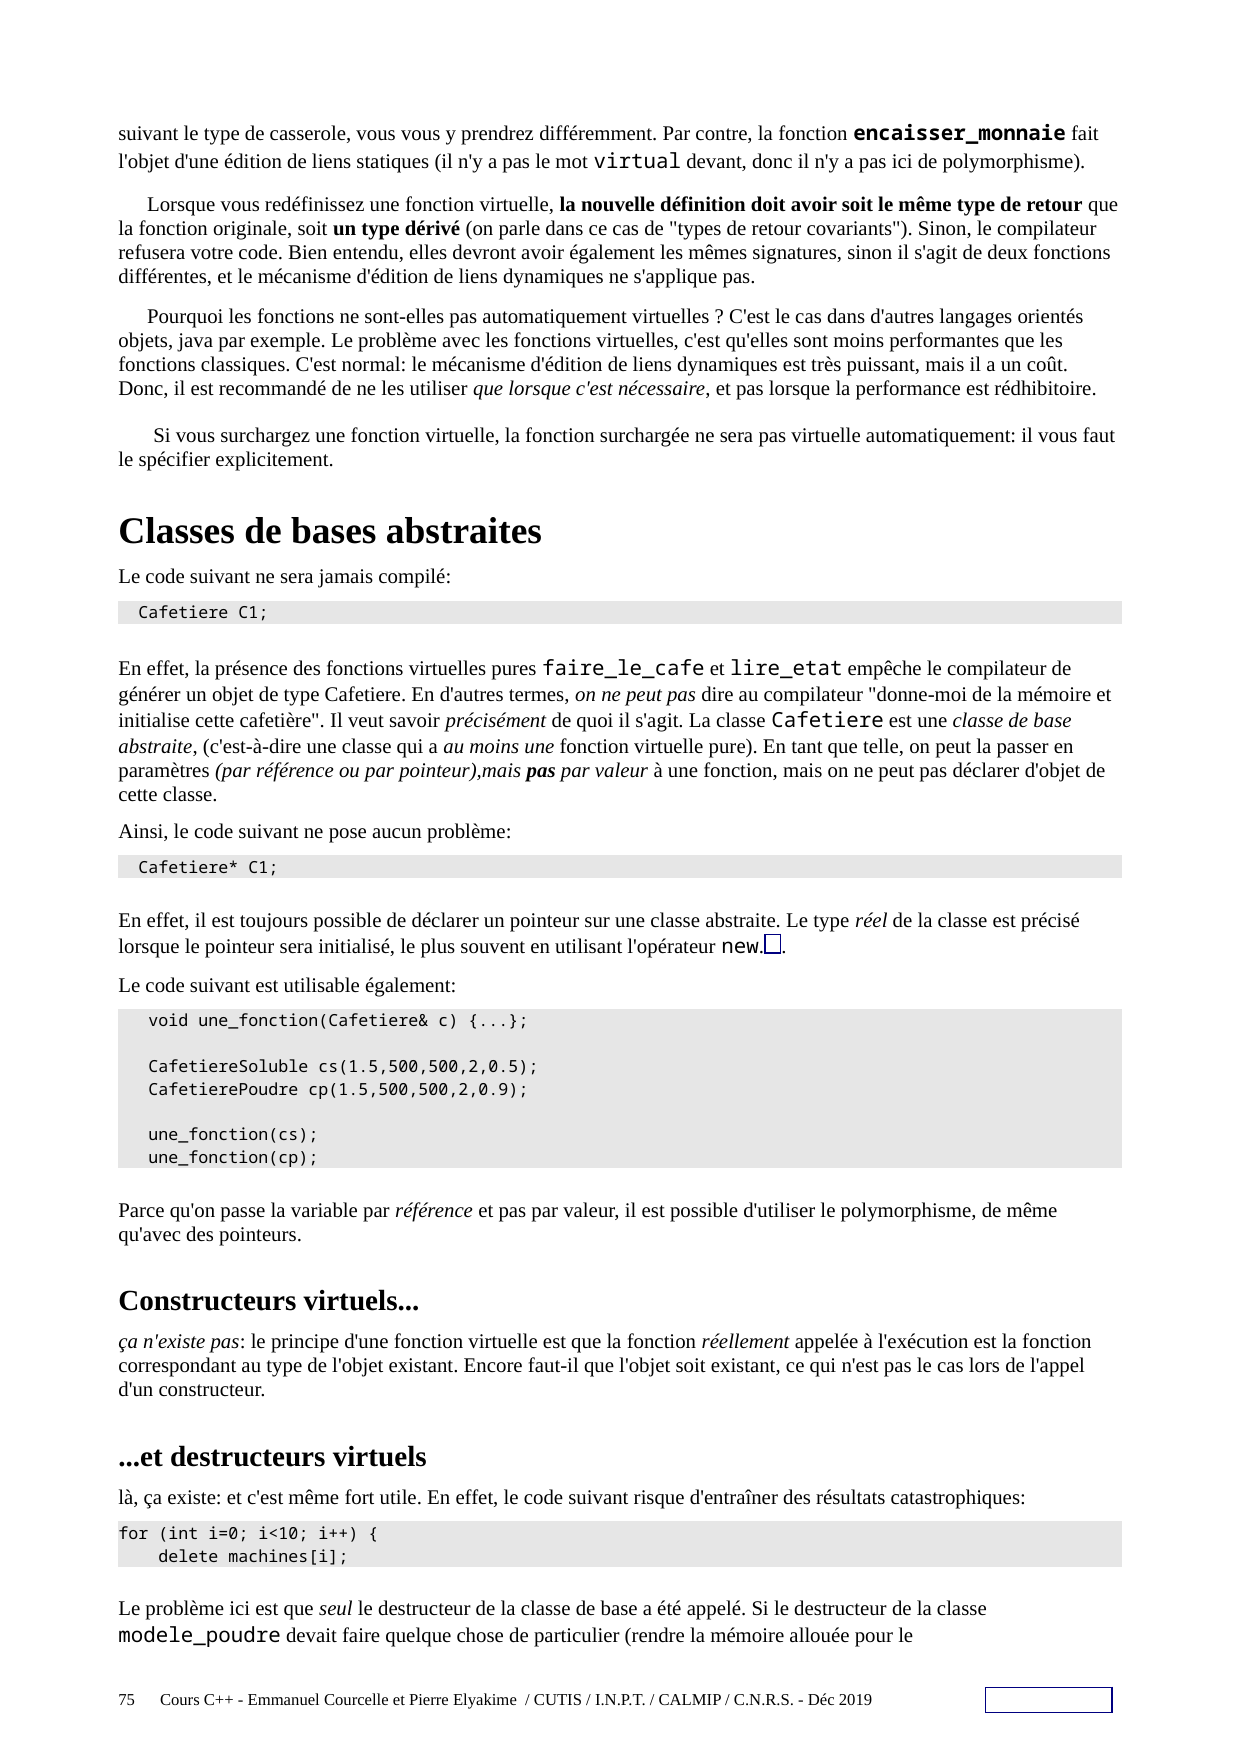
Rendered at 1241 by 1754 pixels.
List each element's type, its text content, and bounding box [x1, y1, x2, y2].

text Pourquoi les fonctions ne sont-elles pas automatiquement virtuelles ? C'est le cas dans d'autres langages orientés objets, java par exemple. Le problème avec les fonctions virtuelles, c'est qu'elles sont moins performantes que les fonctions classiques. C'est normal: le mécanisme d'édition de liens dynamiques est très puissant, mais il a un coût. Donc, il est recommandé de ne les utiliser que lorsque c'est nécessaire, et pas lorsque la performance est rédhibitoire. [118, 300, 1122, 400]
subtitle Classes de bases abstraites [118, 509, 1122, 552]
text CafetiereSoluble cs(1.5,500,500,2,0.5); [118, 1054, 1122, 1077]
text Cafetiere* C1; [118, 855, 1122, 878]
subtitle Constructeurs virtuels... [118, 1283, 1122, 1317]
text for (int i=0; i<10; i++) { [118, 1521, 1122, 1544]
text void une_fonction(Cafetiere& c) {...}; [118, 1009, 1122, 1032]
text une_fonction(cp); [118, 1145, 1122, 1168]
subtitle ...et destructeurs virtuels [118, 1439, 1122, 1472]
text delete machines[i]; [118, 1544, 1122, 1567]
text Le code suivant ne sera jamais compilé: [118, 564, 1122, 588]
text Si vous surchargez une fonction virtuelle, la fonction surchargée ne sera pas virtuelle automatiquement: il vous faut le spécifier explicitement. [118, 413, 1122, 471]
text ça n'existe pas: le principe d'une fonction virtuelle est que la fonction réellement appelée à l'exécution est la fonction correspondant au type de l'objet existant. Encore faut-il que l'objet soit existant, ce qui n'est pas le cas lors de l'appel d'un constructeur. [118, 1329, 1122, 1401]
text Ainsi, le code suivant ne pose aucun problème: [118, 819, 1122, 843]
text Lorsque vous redéfinissez une fonction virtuelle, la nouvelle définition doit avoir soit le même type de retour que la fonction originale, soit un type dérivé (on parle dans ce cas de "types de retour covariants"). Sinon, le compilateur refusera votre code. Bien entendu, elles devront avoir également les mêmes signatures, sinon il s'agit de deux fonctions différentes, et le mécanisme d'édition de liens dynamiques ne s'applique pas. [118, 187, 1122, 288]
text En effet, il est toujours possible de déclarer un pointeur sur une classe abstraite. Le type réel de la classe est précisé lorsque le pointeur sera initialisé, le plus souvent en utilisant l'opérateur new.. [118, 907, 1122, 960]
text CafetierePoudre cp(1.5,500,500,2,0.9); [118, 1077, 1122, 1100]
text Cafetiere C1; [118, 601, 1122, 624]
text suivant le type de casserole, vous vous y prendrez différemment. Par contre, la fonction encaisser_monnaie fait l'objet d'une édition de liens statiques (il n'y a pas le mot virtual devant, donc il n'y a pas ici de polymorphisme). [118, 118, 1122, 175]
text Le code suivant est utilisable également: [118, 972, 1122, 997]
text En effet, la présence des fonctions virtuelles pures faire_le_cafe et lire_etat empêche le compilateur de générer un objet de type Cafetiere. En d'autres termes, on ne peut pas dire au compilateur "donne-moi de la mémoire et initialise cette cafetière". Il veut savoir précisément de quoi il s'agit. La classe Cafetiere est une classe de base abstraite, (c'est-à-dire une classe qui a au moins une fonction virtuelle pure). En tant que telle, on peut la passer en paramètres (par référence ou par pointeur),mais pas par valeur à une fonction, mais on ne peut pas déclarer d'objet de cette classe. [118, 653, 1122, 806]
text là, ça existe: et c'est même fort utile. En effet, le code suivant risque d'entraîner des résultats catastrophiques: [118, 1485, 1122, 1509]
text une_fonction(cs); [118, 1123, 1122, 1145]
text Le problème ici est que seul le destructeur de la classe de base a été appelé. Si le destructeur de la classe modele_poudre devait faire quelque chose de particulier (rendre la mémoire allouée pour le [118, 1596, 1122, 1649]
text Parce qu'on passe la variable par référence et pas par valeur, il est possible d'utiliser le polymorphisme, de même qu'avec des pointeurs. [118, 1197, 1122, 1246]
